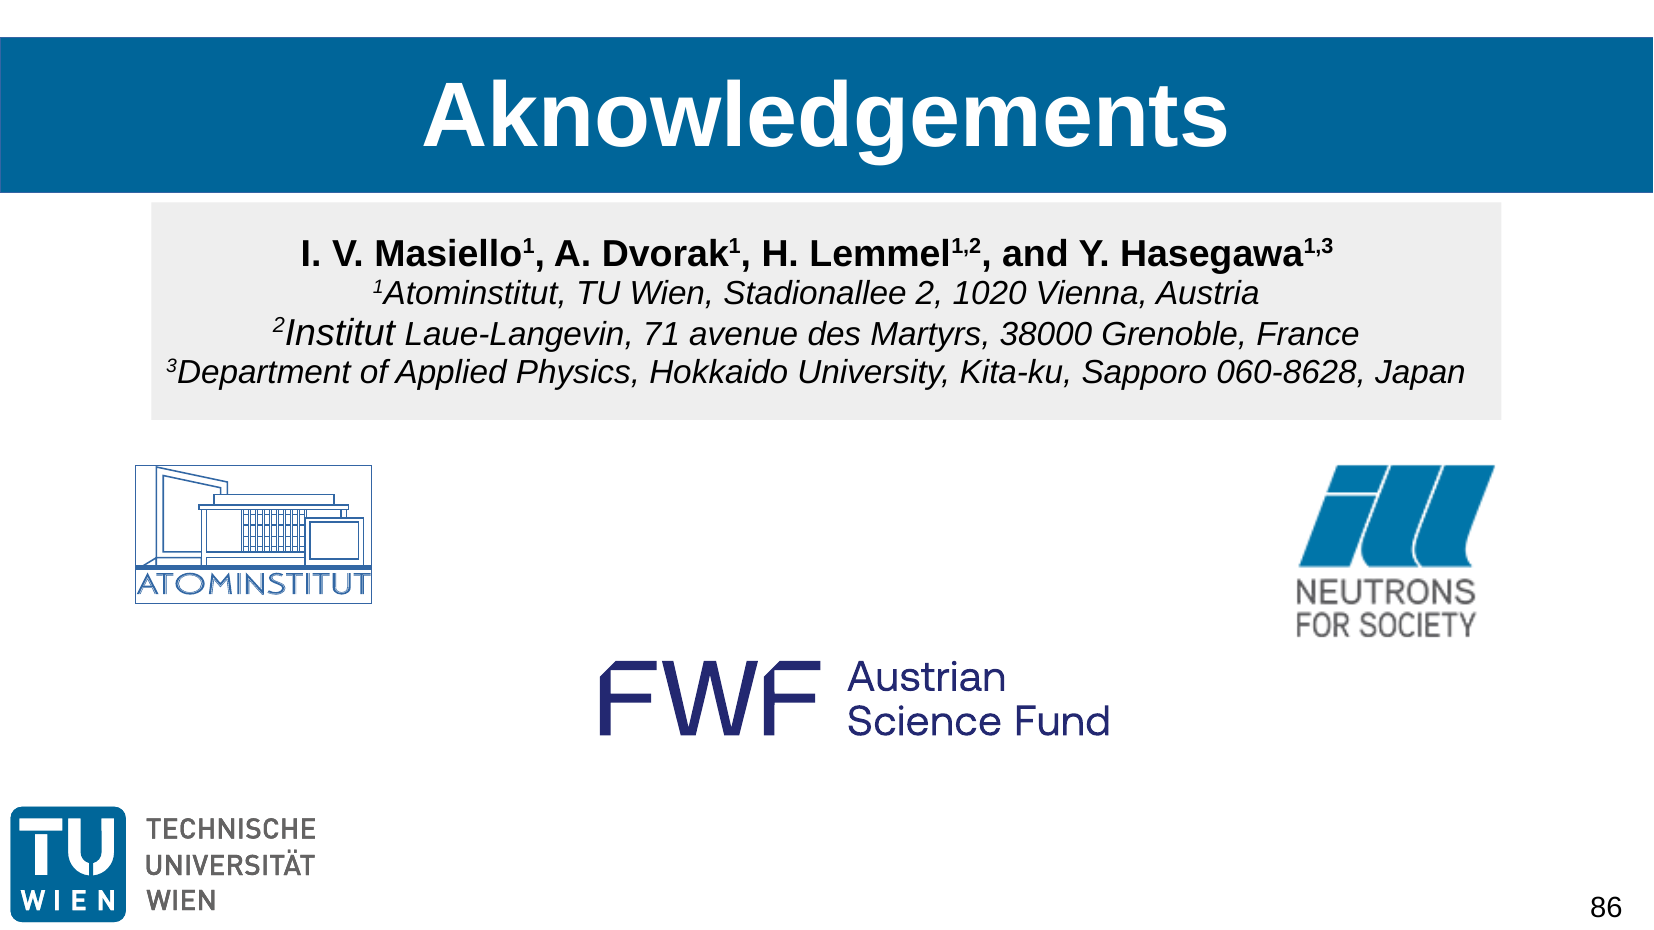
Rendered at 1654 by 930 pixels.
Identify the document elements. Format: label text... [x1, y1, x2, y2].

title Aknowledgements [0, 37, 1653, 193]
picture [540, 600, 1261, 797]
picture [135, 465, 372, 604]
picture [1290, 458, 1501, 646]
text_box I. V. Masiello1, A. Dvorak1, H. Lemmel1,2, and Y. Hasegawa1,3 1Atominstitut, TU Wien, Stadionallee 2, 1020 Vienna, Austria 2Institut Laue-Langevin, 71 avenue des Martyrs, 38000 Grenoble, France 3Department of Applied Physics, Hokkaido University, Kita-ku, Sapporo 060-8628, Japan [151, 202, 1502, 420]
